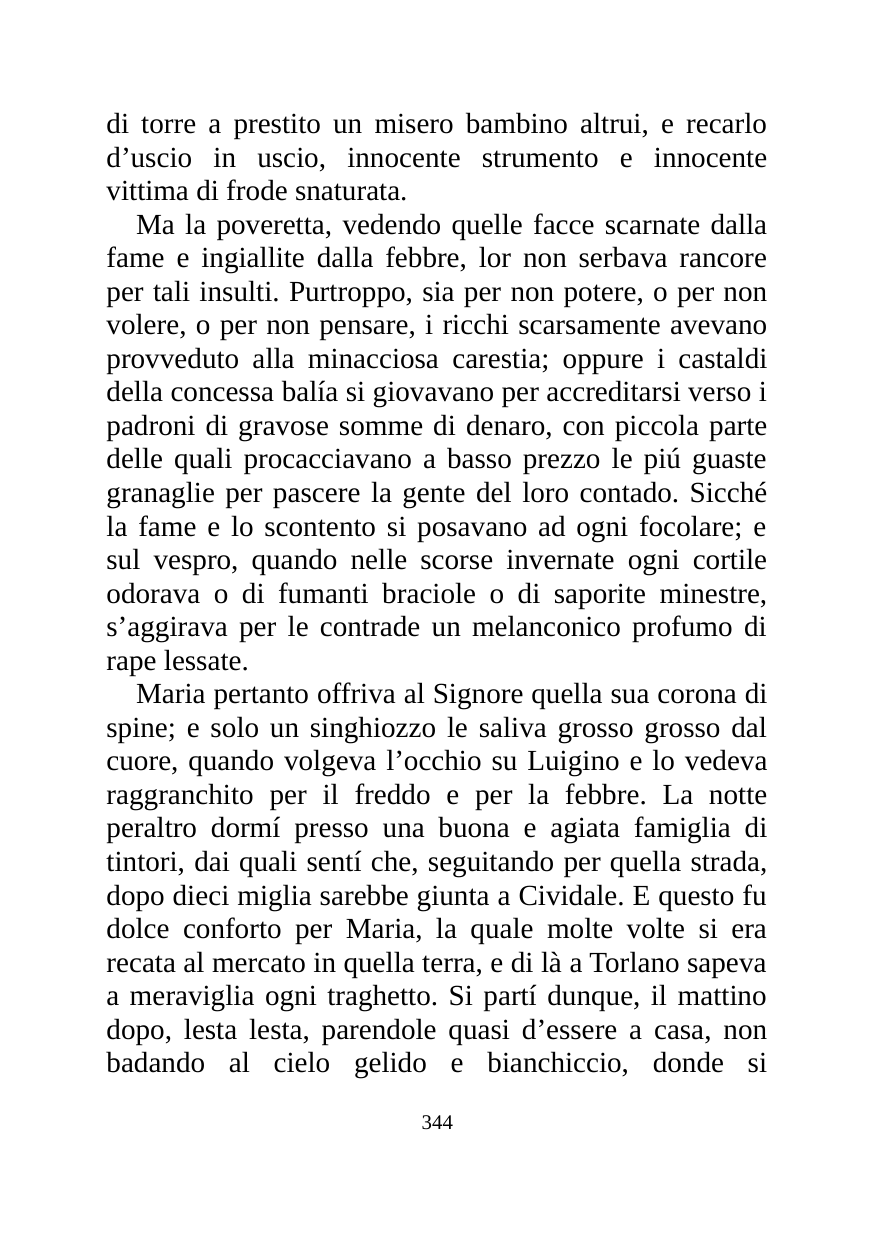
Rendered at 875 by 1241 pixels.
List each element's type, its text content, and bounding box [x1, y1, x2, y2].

text Maria pertanto offriva al Signore quella sua corona di spine; e solo un singhiozzo le saliva grosso grosso dal cuore, quando volgeva l’occhio su Luigino e lo vedeva raggranchito per il freddo e per la febbre. La notte peraltro dormí presso una buona e agiata famiglia di tintori, dai quali sentí che, seguitando per quella strada, dopo dieci miglia sarebbe giunta a Cividale. E questo fu dolce conforto per Maria, la quale molte volte si era recata al mercato in quella terra, e di là a Torlano sapeva a meraviglia ogni traghetto. Si partí dunque, il mattino dopo, lesta lesta, parendole quasi d’essere a casa, non badando al cielo gelido e bianchiccio, donde si [106, 676, 768, 1079]
text Ma la poveretta, vedendo quelle facce scarnate dalla fame e ingiallite dalla febbre, lor non serbava rancore per tali insulti. Purtroppo, sia per non potere, o per non volere, o per non pensare, i ricchi scarsamente avevano provveduto alla minacciosa carestia; oppure i castaldi della concessa balía si giovavano per accreditarsi verso i padroni di gravose somme di denaro, con piccola parte delle quali procacciavano a basso prezzo le piú guaste granaglie per pascere la gente del loro contado. Sicché la fame e lo scontento si posavano ad ogni focolare; e sul vespro, quando nelle scorse invernate ogni cortile odorava o di fumanti braciole o di saporite minestre, s’aggirava per le contrade un melanconico profumo di rape lessate. [106, 207, 768, 676]
text di torre a prestito un misero bambino altrui, e recarlo d’uscio in uscio, innocente strumento e innocente vittima di frode snaturata. [106, 106, 768, 207]
